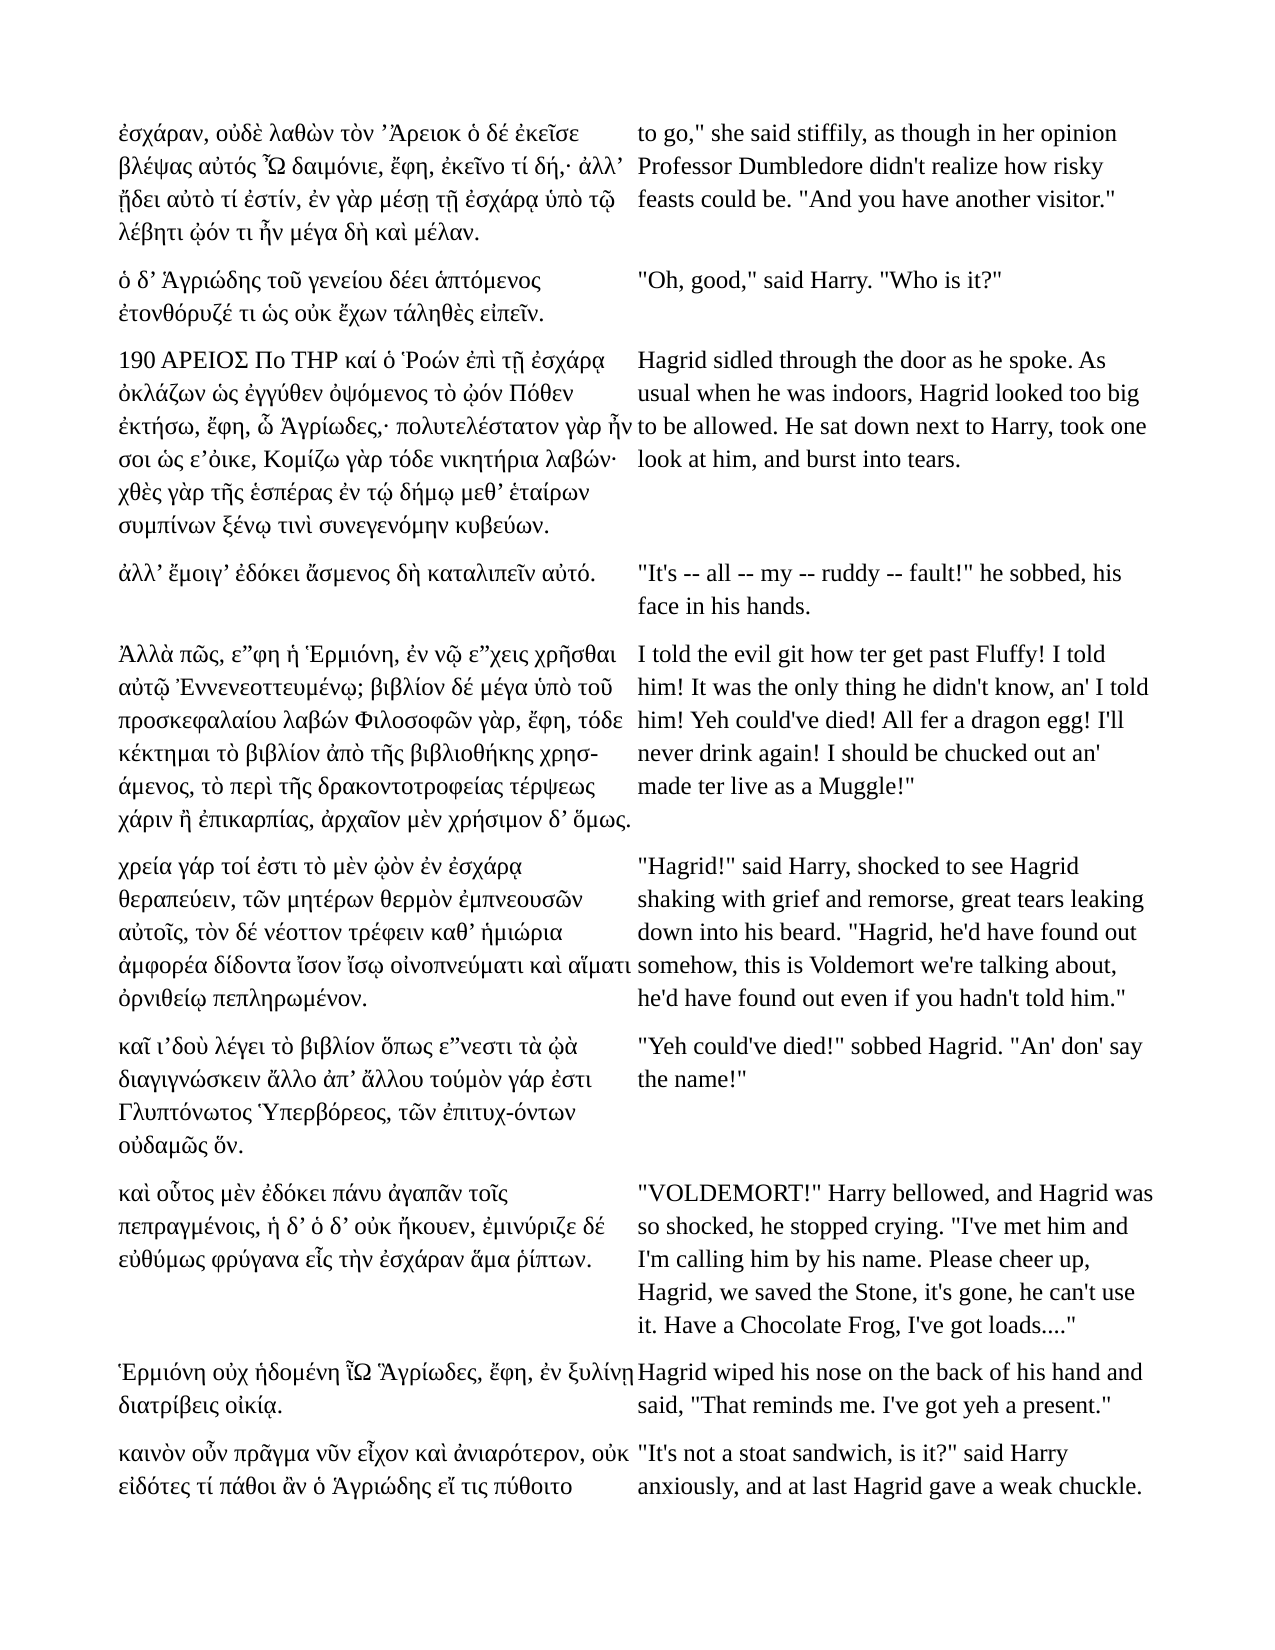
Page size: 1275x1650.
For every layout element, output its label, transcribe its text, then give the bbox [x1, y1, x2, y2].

table_cell ὁ δ’ Ἁγριώδης τοῦ γενείου δέει ἁπτόμενος ἐτονθόρυζέ τι ὡς οὐκ ἔχων τάληθὲς εἰπεῖν. [118, 265, 637, 345]
table_cell Ἑρμιόνη οὐχ ἡδομένη ῗΩ Ἃγρίωδες, ἔφη, ἐν ξυλίνῃ διατρίβεις οἰκίᾳ. [118, 1358, 637, 1438]
table_cell I told the evil git how ter get past Fluffy! I told him! It was the only thing he didn't know, an' I told him! Yeh could've died! All fer a dragon egg! I'll never drink again! I should be chucked out an' made ter live as a Muggle!" [638, 639, 1157, 851]
table_cell καὶ οὗτος μὲν ἐδόκει πάνυ ἀγαπᾶν τοῖς πεπραγμένοις, ἡ δ’ ὁ δ’ οὐκ ἤκουεν, ἐμινύριζε δέ εὐθύμως φρύγανα εἷς τὴν ἐσχάραν ἅμα ῥίπτων. [118, 1178, 637, 1357]
table_cell to go," she said stiffily, as though in her opinion Professor Dumbledore didn't realize how risky feasts could be. "And you have another visitor." [638, 118, 1157, 265]
table_cell "Yeh could've died!" sobbed Hagrid. "An' don' say the name!" [638, 1031, 1157, 1178]
table_cell καινὸν οὖν πρᾶγμα νῦν εἶχον καὶ ἀνιαρότερον, οὐκ εἰδότες τί πάθοι ἂν ὁ Ἁγριώδης εἴ τις πύθοιτο [118, 1438, 637, 1500]
table_cell ἐσχάραν, οὐδὲ λαθὼν τὸν ’Ἀρειοκ ὁ δέ ἐκεῖσε βλέψας αὐτός Ὦ δαιμόνιε, ἔφη, ἐκεῖνο τί δή,· ἀλλ’ ᾔδει αὐτὸ τί ἐστίν, ἐν γὰρ μέσῃ τῇ ἐσχάρᾳ ὑπὸ τῷ λέβητι ᾠόν τι ἦν μέγα δὴ καὶ μέλαν. [118, 118, 637, 265]
table_cell Hagrid sidled through the door as he spoke. As usual when he was indoors, Hagrid looked too big to be allowed. He sat down next to Harry, took one look at him, and burst into tears. [638, 345, 1157, 558]
table_cell ἀλλ’ ἔμοιγ’ ἐδόκει ἄσμενος δὴ καταλιπεῖν αὐτό. [118, 558, 637, 639]
table_cell "Oh, good," said Harry. "Who is it?" [638, 265, 1157, 345]
table_cell 190 ΑΡΕΙΟΣ Πο ΤΗΡ καί ὁ Ῥοών ἐπὶ τῇ ἐσχάρᾳ ὀκλάζων ὡς ἐγγύθεν ὀψόμενος τὸ ᾠόν Πόθεν ἐκτήσω, ἔφη, ὧ Ἁγρίωδες,· πολυτελέστατον γὰρ ἦν σοι ὡς ε’ὀικε, Κομίζω γὰρ τόδε νικητήρια λαβών· χθὲς γὰρ τῆς ἑσπέρας ἐν τῴ δήμῳ μεθ’ ἑταίρων συμπίνων ξένῳ τινὶ συνεγενόμην κυβεύων. [118, 345, 637, 558]
table_cell "It's not a stoat sandwich, is it?" said Harry anxiously, and at last Hagrid gave a weak chuckle. [638, 1438, 1157, 1500]
table_cell "Hagrid!" said Harry, shocked to see Hagrid shaking with grief and remorse, great tears leaking down into his beard. "Hagrid, he'd have found out somehow, this is Voldemort we're talking about, he'd have found out even if you hadn't told him." [638, 851, 1157, 1031]
table_cell Ἀλλὰ πῶς, ε”φη ἡ Ἑρμιόνη, ἐν νῷ ε”χεις χρῆσθαι αὐτῷ Ἐννενεοττευμένῳ; βιβλίον δέ μέγα ὑπὸ τοῦ προσκεφαλαίου λαβών Φιλοσοφῶν γὰρ, ἔφη, τόδε κέκτημαι τὸ βιβλίον ἀπὸ τῆς βιβλιοθήκης χρησ-άμενος, τὸ περὶ τῆς δρακοντοτροφείας τέρψεως χάριν ἢ ἐπικαρπίας, ἀρχαῖον μὲν χρήσιμον δ’ ὅμως. [118, 639, 637, 851]
table_cell Hagrid wiped his nose on the back of his hand and said, "That reminds me. I've got yeh a present." [638, 1358, 1157, 1438]
table_cell "VOLDEMORT!" Harry bellowed, and Hagrid was so shocked, he stopped crying. "I've met him and I'm calling him by his name. Please cheer up, Hagrid, we saved the Stone, it's gone, he can't use it. Have a Chocolate Frog, I've got loads...." [638, 1178, 1157, 1357]
table_cell "It's -- all -- my -- ruddy -- fault!" he sobbed, his face in his hands. [638, 558, 1157, 639]
table_cell καῖ ι’δοὺ λέγει τὸ βιβλίον ὅπως ε”νεστι τὰ ᾠὰ διαγιγνώσκειν ἄλλο ἀπ’ ἄλλου τούμὸν γάρ ἐστι Γλυπτόνωτος Ὑπερβόρεος, τῶν ἐπιτυχ-όντων οὐδαμῶς ὅν. [118, 1031, 637, 1178]
table_cell χρεία γάρ τοί ἐστι τὸ μὲν ᾠὸν ἐν ἐσχάρᾳ θεραπεύειν, τῶν μητέρων θερμὸν ἐμπνεουσῶν αὐτοῖς, τὸν δέ νέοττον τρέφειν καθ’ ἡμιώρια ἀμφορέα δίδοντα ἴσον ἴσῳ οἰνοπνεύματι καὶ αἵματι ὀρνιθείῳ πεπληρωμένον. [118, 851, 637, 1031]
